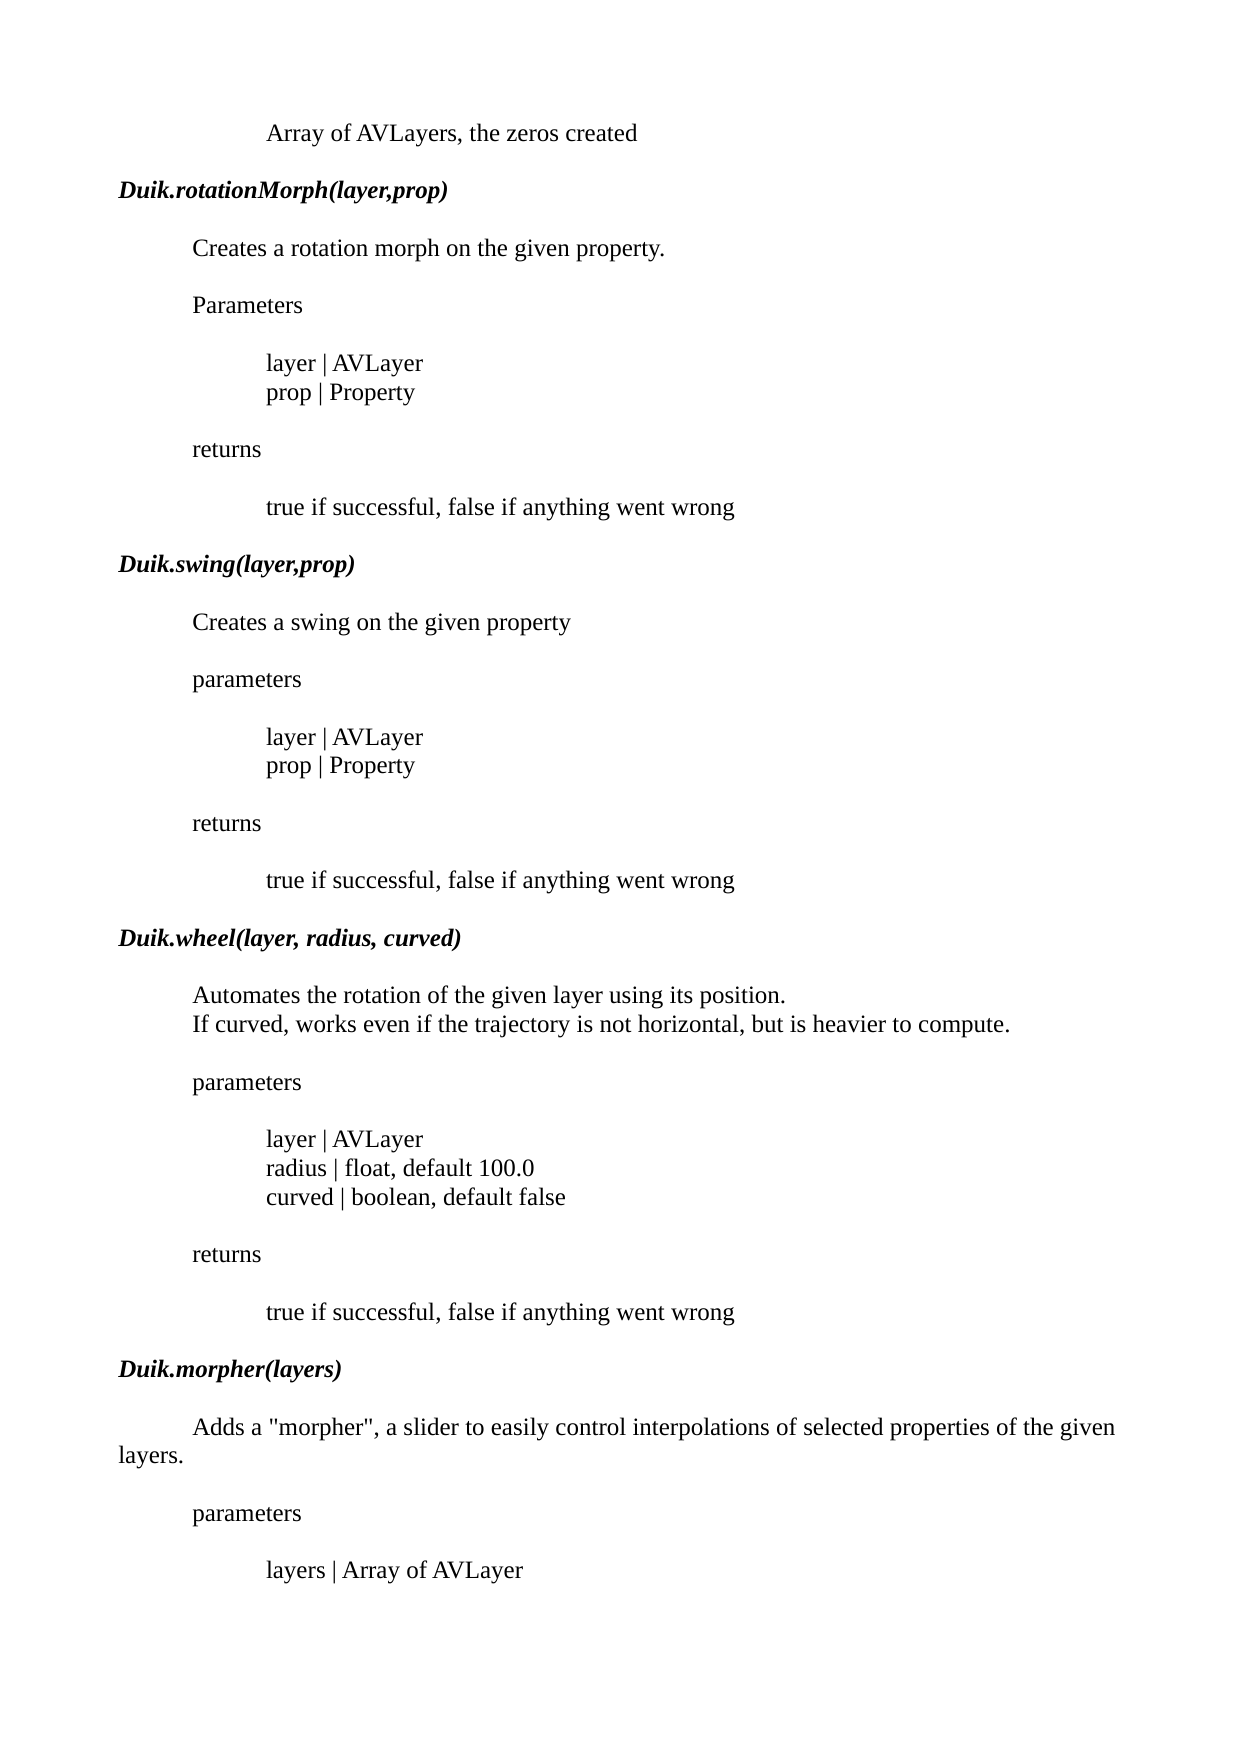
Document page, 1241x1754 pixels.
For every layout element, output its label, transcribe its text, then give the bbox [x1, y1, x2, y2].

text layer | AVLayer [118, 1124, 1122, 1153]
text prop | Property [118, 377, 1122, 406]
text true if successful, false if anything went wrong [118, 492, 1122, 521]
text Creates a swing on the given property [118, 607, 1122, 636]
text parameters [118, 1498, 1122, 1527]
text Automates the rotation of the given layer using its position. [118, 981, 1122, 1009]
text layer | AVLayer [118, 722, 1122, 751]
text returns [118, 434, 1122, 463]
text layers | Array of AVLayer [118, 1556, 1122, 1584]
text Duik.rotationMorph(layer,prop) [118, 176, 1122, 204]
text returns [118, 1239, 1122, 1268]
text true if successful, false if anything went wrong [118, 1297, 1122, 1326]
text layer | AVLayer [118, 348, 1122, 377]
text Duik.morpher(layers) [118, 1354, 1122, 1383]
text Duik.swing(layer,prop) [118, 549, 1122, 578]
text Parameters [118, 291, 1122, 319]
text prop | Property [118, 751, 1122, 779]
text returns [118, 808, 1122, 837]
text If curved, works even if the trajectory is not horizontal, but is heavier to compute. [118, 1009, 1122, 1038]
text Array of AVLayers, the zeros created [118, 118, 1122, 147]
text Creates a rotation morph on the given property. [118, 233, 1122, 262]
text true if successful, false if anything went wrong [118, 866, 1122, 894]
text parameters [118, 664, 1122, 693]
text parameters [118, 1067, 1122, 1096]
text radius | float, default 100.0 [118, 1153, 1122, 1182]
text Duik.wheel(layer, radius, curved) [118, 923, 1122, 952]
text curved | boolean, default false [118, 1182, 1122, 1211]
text Adds a "morpher", a slider to easily control interpolations of selected properties of the given layers. [118, 1412, 1122, 1469]
